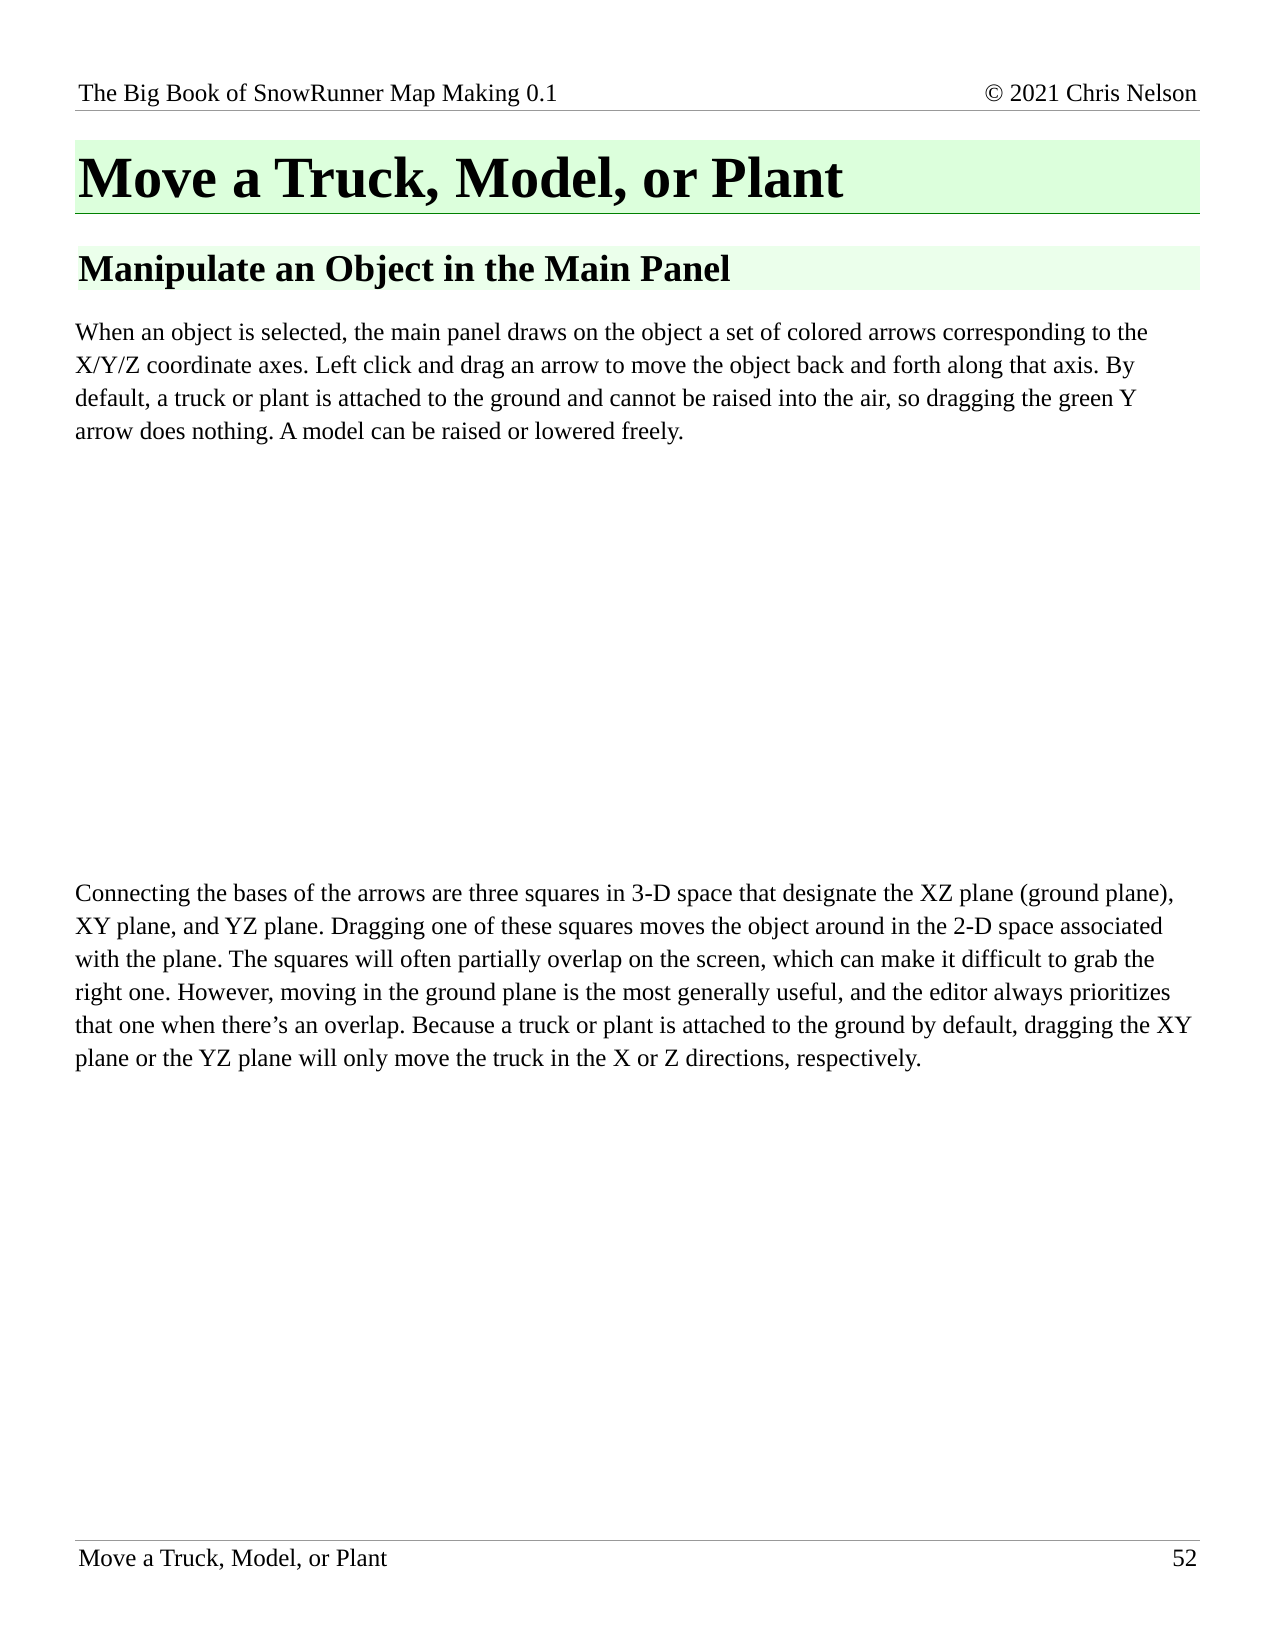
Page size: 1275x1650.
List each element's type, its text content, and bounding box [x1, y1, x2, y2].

text When an object is selected, the main panel draws on the object a set of colored arrows corresponding to the X/Y/Z coordinate axes. Left click and drag an arrow to move the object back and forth along that axis. By default, a truck or plant is attached to the ground and cannot be raised into the air, so dragging the green Y arrow does nothing. A model can be raised or lowered freely. [75, 317, 1200, 444]
text Connecting the bases of the arrows are three squares in 3‑D space that designate the XZ plane (ground plane), XY plane, and YZ plane. Dragging one of these squares moves the object around in the 2-D space associated with the plane. The squares will often partially overlap on the screen, which can make it difficult to grab the right one. However, moving in the ground plane is the most generally useful, and the editor always prioritizes that one when there’s an overlap. Because a truck or plant is attached to the ground by default, dragging the XY plane or the YZ plane will only move the truck in the X or Z directions, respectively. [75, 878, 1200, 1072]
subtitle Move a Truck, Model, or Plant [75, 140, 1200, 213]
subtitle Manipulate an Object in the Main Panel [78, 246, 1200, 290]
